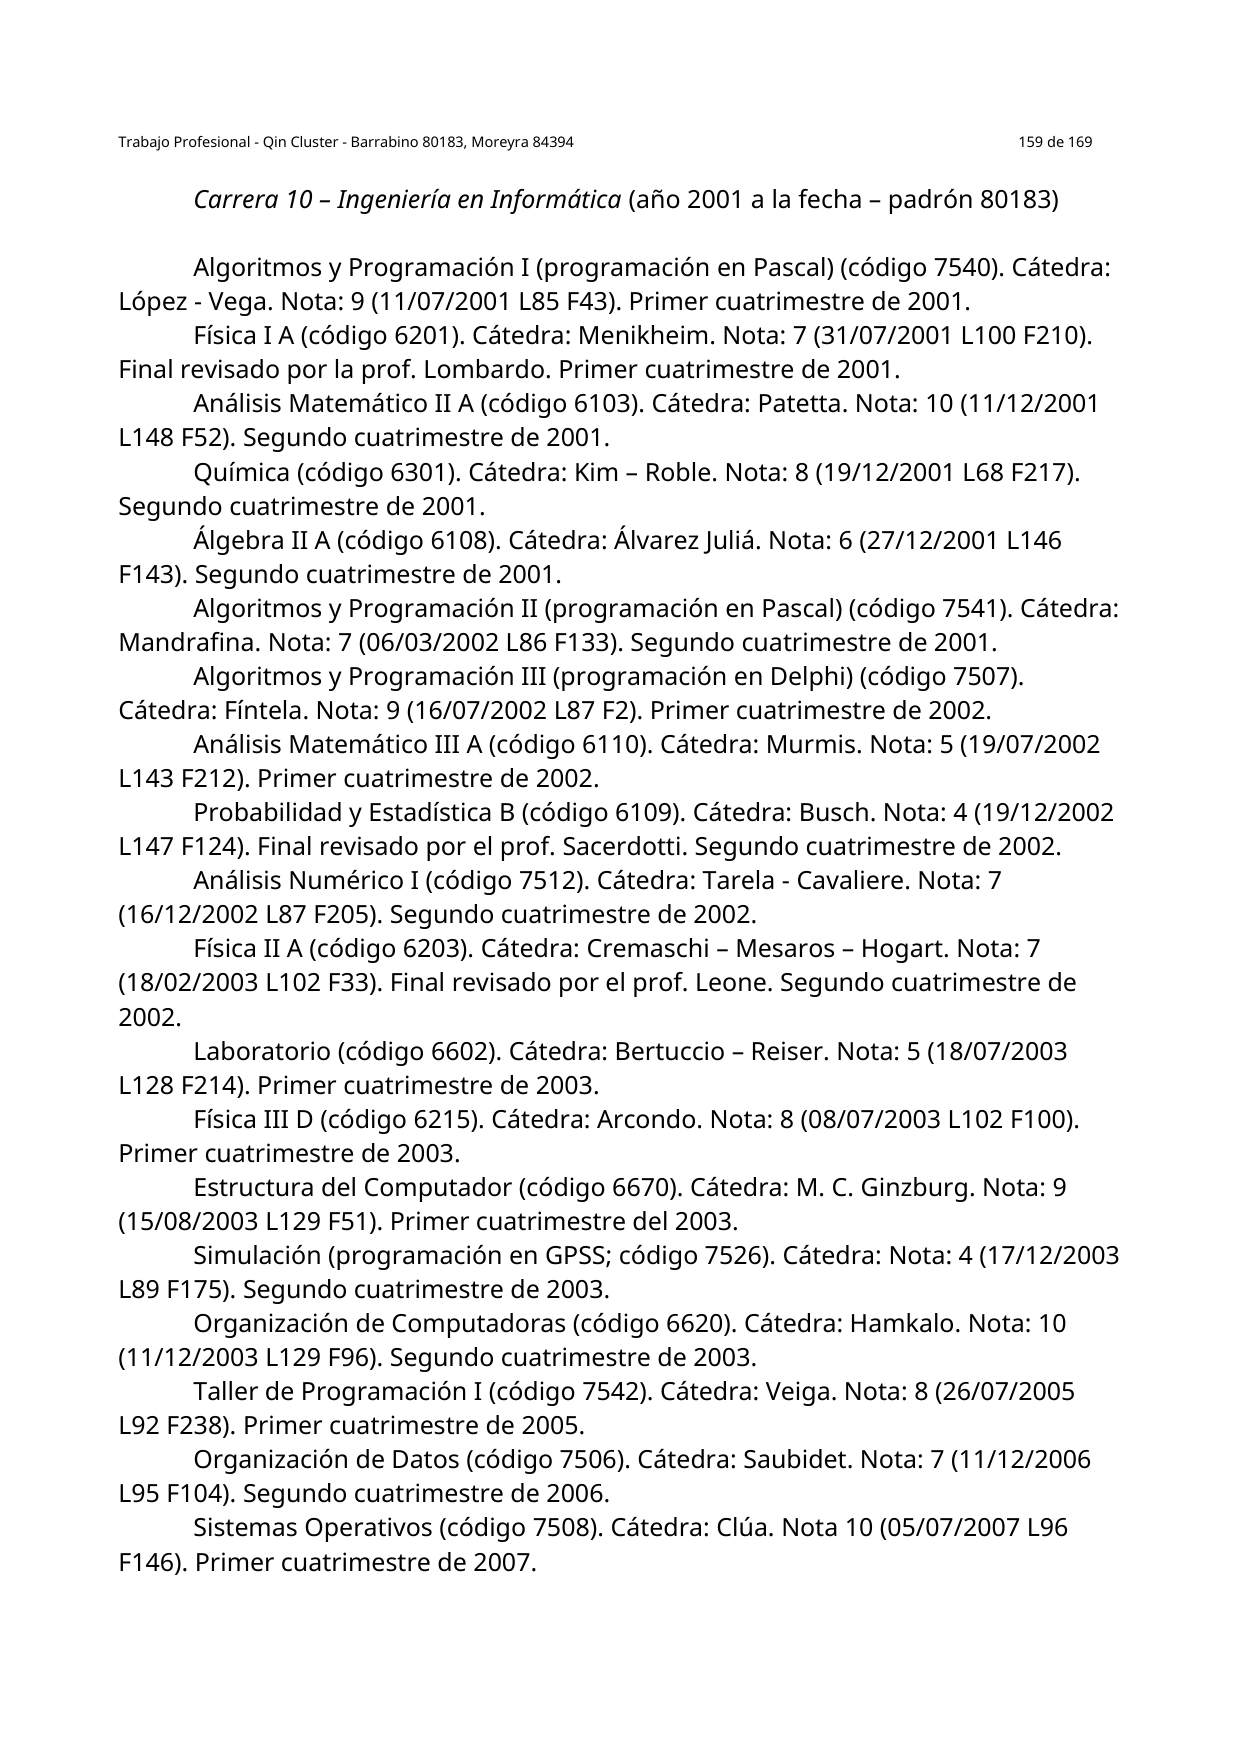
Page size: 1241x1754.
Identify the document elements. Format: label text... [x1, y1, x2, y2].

text Organización de Datos (código 7506). Cátedra: Saubidet. Nota: 7 (11/12/2006 L95 F104). Segundo cuatrimestre de 2006. [118, 1442, 1122, 1510]
text Probabilidad y Estadística B (código 6109). Cátedra: Busch. Nota: 4 (19/12/2002 L147 F124). Final revisado por el prof. Sacerdotti. Segundo cuatrimestre de 2002. [118, 795, 1122, 863]
text Física I A (código 6201). Cátedra: Menikheim. Nota: 7 (31/07/2001 L100 F210). Final revisado por la prof. Lombardo. Primer cuatrimestre de 2001. [118, 318, 1122, 386]
text Álgebra II A (código 6108). Cátedra: Álvarez Juliá. Nota: 6 (27/12/2001 L146 F143). Segundo cuatrimestre de 2001. [118, 522, 1122, 590]
text Algoritmos y Programación III (programación en Delphi) (código 7507). Cátedra: Fíntela. Nota: 9 (16/07/2002 L87 F2). Primer cuatrimestre de 2002. [118, 658, 1122, 727]
text Simulación (programación en GPSS; código 7526). Cátedra: Nota: 4 (17/12/2003 L89 F175). Segundo cuatrimestre de 2003. [118, 1238, 1122, 1306]
text Taller de Programación I (código 7542). Cátedra: Veiga. Nota: 8 (26/07/2005 L92 F238). Primer cuatrimestre de 2005. [118, 1374, 1122, 1442]
text Algoritmos y Programación I (programación en Pascal) (código 7540). Cátedra: López - Vega. Nota: 9 (11/07/2001 L85 F43). Primer cuatrimestre de 2001. [118, 250, 1122, 318]
text Laboratorio (código 6602). Cátedra: Bertuccio – Reiser. Nota: 5 (18/07/2003 L128 F214). Primer cuatrimestre de 2003. [118, 1033, 1122, 1101]
text Sistemas Operativos (código 7508). Cátedra: Clúa. Nota 10 (05/07/2007 L96 F146). Primer cuatrimestre de 2007. [118, 1510, 1122, 1578]
text Física II A (código 6203). Cátedra: Cremaschi – Mesaros – Hogart. Nota: 7 (18/02/2003 L102 F33). Final revisado por el prof. Leone. Segundo cuatrimestre de 2002. [118, 931, 1122, 1033]
text Estructura del Computador (código 6670). Cátedra: M. C. Ginzburg. Nota: 9 (15/08/2003 L129 F51). Primer cuatrimestre del 2003. [118, 1169, 1122, 1238]
text Organización de Computadoras (código 6620). Cátedra: Hamkalo. Nota: 10 (11/12/2003 L129 F96). Segundo cuatrimestre de 2003. [118, 1306, 1122, 1374]
text Algoritmos y Programación II (programación en Pascal) (código 7541). Cátedra: Mandrafina. Nota: 7 (06/03/2002 L86 F133). Segundo cuatrimestre de 2001. [118, 590, 1122, 658]
text Carrera 10 – Ingeniería en Informática (año 2001 a la fecha – padrón 80183) [118, 182, 1122, 216]
text Análisis Numérico I (código 7512). Cátedra: Tarela - Cavaliere. Nota: 7 (16/12/2002 L87 F205). Segundo cuatrimestre de 2002. [118, 863, 1122, 931]
text Química (código 6301). Cátedra: Kim – Roble. Nota: 8 (19/12/2001 L68 F217). Segundo cuatrimestre de 2001. [118, 454, 1122, 522]
text Física III D (código 6215). Cátedra: Arcondo. Nota: 8 (08/07/2003 L102 F100). Primer cuatrimestre de 2003. [118, 1101, 1122, 1169]
text Análisis Matemático II A (código 6103). Cátedra: Patetta. Nota: 10 (11/12/2001 L148 F52). Segundo cuatrimestre de 2001. [118, 386, 1122, 454]
text Análisis Matemático III A (código 6110). Cátedra: Murmis. Nota: 5 (19/07/2002 L143 F212). Primer cuatrimestre de 2002. [118, 727, 1122, 795]
